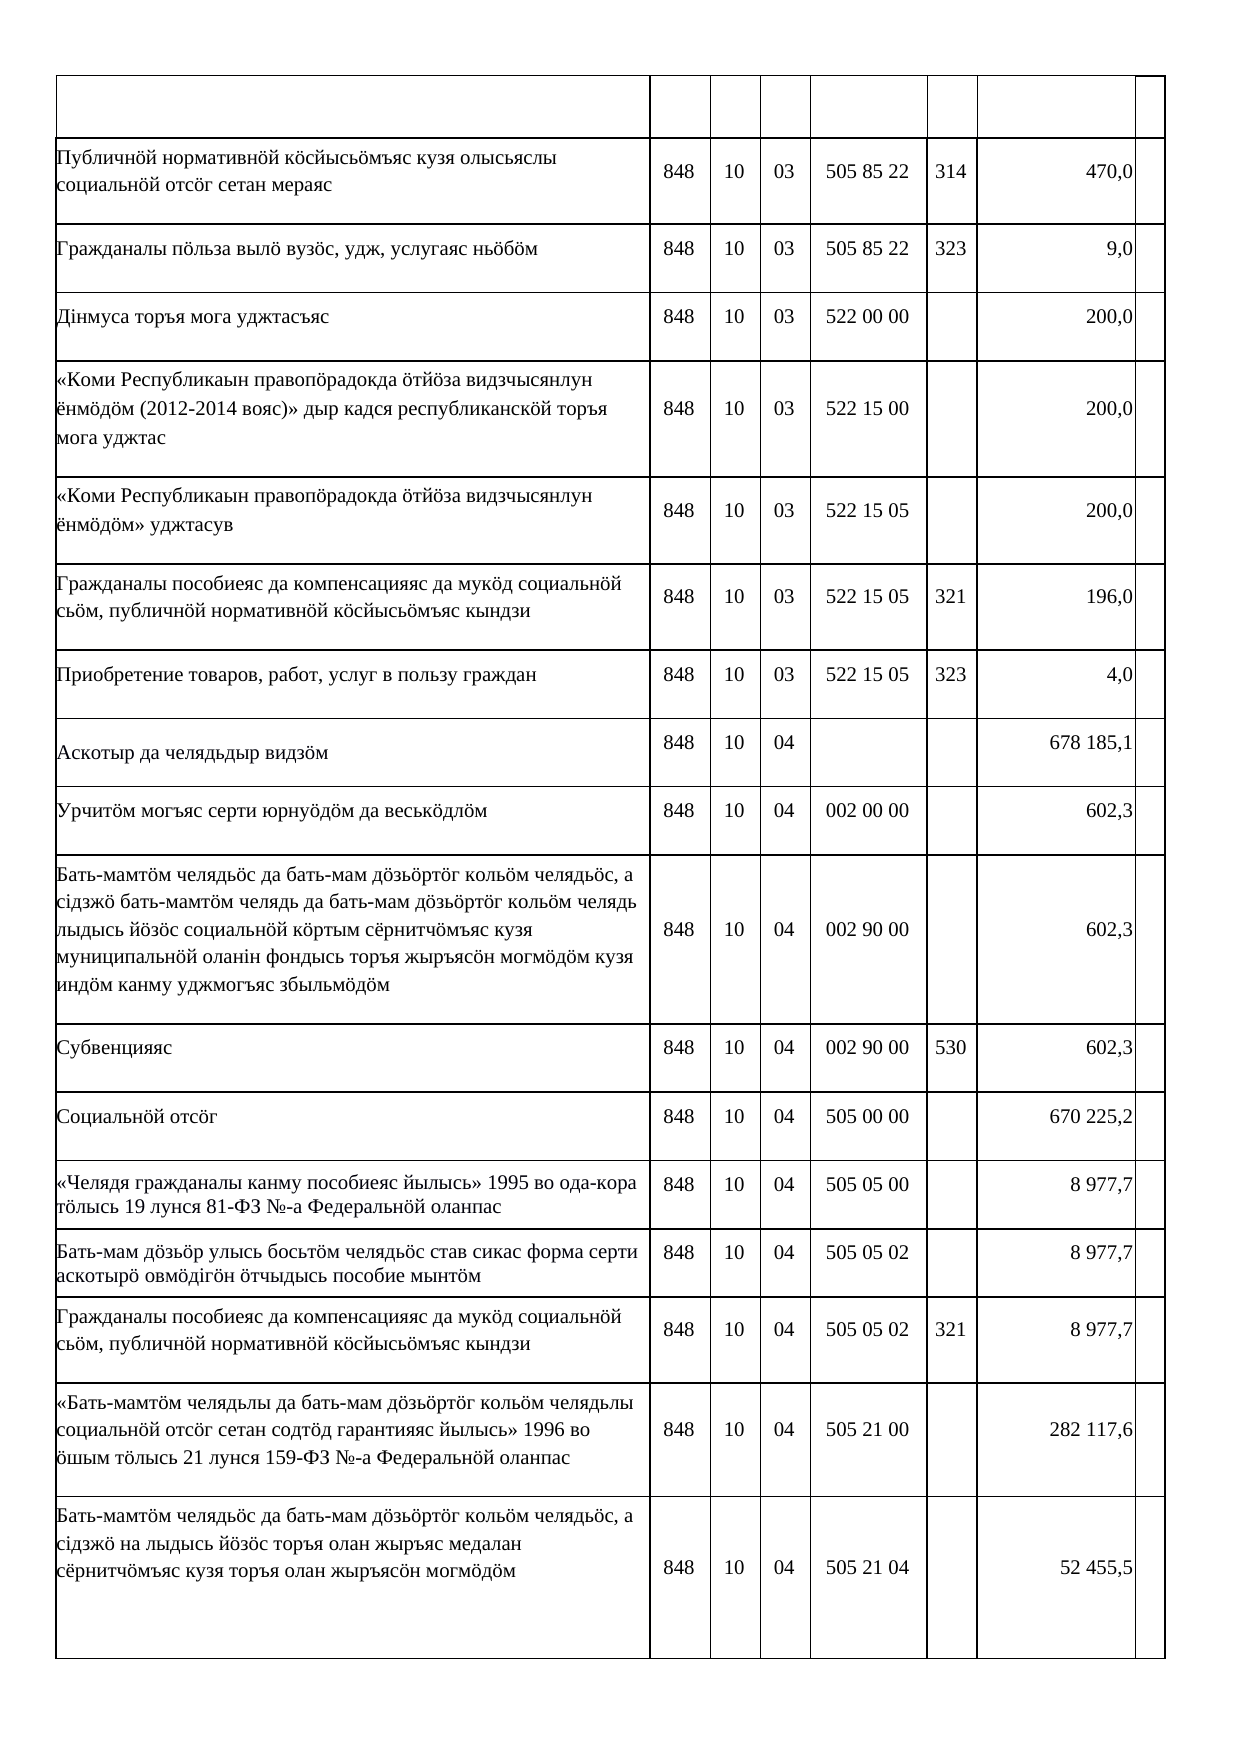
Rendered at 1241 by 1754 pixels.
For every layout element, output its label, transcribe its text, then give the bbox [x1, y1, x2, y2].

table_cell 04 [761, 1497, 810, 1658]
table_cell Социальнӧй отсӧг [57, 1093, 649, 1159]
table_cell 200,0 [978, 362, 1135, 476]
table_cell 03 [761, 225, 810, 292]
table_cell 522 15 05 [811, 651, 926, 717]
table_cell 522 15 05 [811, 478, 926, 563]
table_cell 602,3 [978, 787, 1135, 854]
table_cell 10 [711, 1497, 760, 1658]
table_cell 848 [651, 225, 710, 292]
table_cell [1136, 139, 1164, 223]
table_header [651, 76, 710, 137]
table_cell [928, 293, 976, 360]
table_cell 848 [651, 1093, 710, 1159]
table_cell 522 00 00 [811, 293, 926, 360]
table_cell 670 225,2 [978, 1093, 1135, 1159]
table_cell 678 185,1 [978, 719, 1135, 786]
table_cell «Коми Республикаын правопӧрадокда ӧтйӧза видзчысянлун ёнмӧдӧм (2012-2014 вояс)» дыр кадся республиканскӧй торъя мога уджтас [57, 362, 649, 476]
table_cell [1136, 225, 1164, 292]
table_cell 282 117,6 [978, 1384, 1135, 1496]
table_cell 10 [711, 787, 760, 854]
table_cell «Бать-мамтӧм челядьлы да бать-мам дӧзьӧртӧг кольӧм челядьлы социальнӧй отсӧг сетан содтӧд гарантияяс йылысь» 1996 во ӧшым тӧлысь 21 лунся 159-ФЗ №-а Федеральнӧй оланпас [57, 1384, 649, 1496]
table_cell 002 90 00 [811, 856, 926, 1023]
table_header [1136, 77, 1164, 137]
table_cell 04 [761, 1230, 810, 1296]
table_header [811, 76, 927, 137]
table_cell 522 15 05 [811, 565, 926, 649]
table_cell 03 [761, 362, 810, 476]
table_cell [928, 362, 976, 476]
table_cell Публичнӧй нормативнӧй кӧсйысьӧмъяс кузя олысьяслы социальнӧй отсӧг сетан мераяс [57, 139, 649, 223]
table_cell Бать-мам дӧзьӧр улысь босьтӧм челядьӧс став сикас форма серти аскотырӧ овмӧдігӧн ӧтчыдысь пособие мынтӧм [57, 1230, 649, 1296]
table_cell [1136, 362, 1164, 476]
table_header [928, 76, 977, 137]
table_cell 848 [651, 1230, 710, 1296]
table_cell [1136, 719, 1164, 786]
table_cell 4,0 [978, 651, 1135, 717]
table_cell [1136, 856, 1164, 1023]
table_cell [1136, 1230, 1164, 1296]
table_cell 505 05 00 [811, 1161, 926, 1228]
table_cell 10 [711, 1384, 760, 1496]
table_cell [1136, 1025, 1164, 1091]
table_cell 848 [651, 719, 710, 786]
table_cell Бать-мамтӧм челядьӧс да бать-мам дӧзьӧртӧг кольӧм челядьӧс, а сідзжӧ на лыдысь йӧзӧс торъя олан жыръяс медалан сёрнитчӧмъяс кузя торъя олан жыръясӧн могмӧдӧм [57, 1497, 649, 1658]
table_cell [1136, 1298, 1164, 1382]
table_cell 10 [711, 478, 760, 563]
table_cell 10 [711, 565, 760, 649]
table_cell 848 [651, 565, 710, 649]
table_cell 52 455,5 [978, 1497, 1135, 1658]
table_cell [928, 1161, 976, 1228]
table_cell 03 [761, 139, 810, 223]
table_cell 10 [711, 1230, 760, 1296]
table_cell 848 [651, 478, 710, 563]
table_cell [1136, 478, 1164, 563]
table_cell 10 [711, 362, 760, 476]
table_cell 04 [761, 856, 810, 1023]
table_cell 848 [651, 651, 710, 717]
table_cell Гражданалы пособиеяс да компенсацияяс да мукӧд социальнӧй сьӧм, публичнӧй нормативнӧй кӧсйысьӧмъяс кындзи [57, 565, 649, 649]
table_cell [928, 719, 976, 786]
table_cell 04 [761, 1025, 810, 1091]
table_cell 002 00 00 [811, 787, 926, 854]
table_cell 323 [928, 225, 976, 292]
table_cell Гражданалы пӧльза вылӧ вузӧс, удж, услугаяс ньӧбӧм [57, 225, 649, 292]
table_cell [928, 787, 976, 854]
table_cell 8 977,7 [978, 1298, 1135, 1382]
table_cell 10 [711, 225, 760, 292]
table_cell 04 [761, 1384, 810, 1496]
table_cell 10 [711, 651, 760, 717]
table_cell [1136, 651, 1164, 717]
table_cell [1136, 787, 1164, 854]
table_cell [1136, 1161, 1164, 1228]
table_cell 10 [711, 1093, 760, 1159]
table_cell 8 977,7 [978, 1230, 1135, 1296]
table_cell Субвенцияяс [57, 1025, 649, 1091]
table_cell 200,0 [978, 478, 1135, 563]
table_cell 196,0 [978, 565, 1135, 649]
table_cell [928, 1384, 976, 1496]
table_cell 505 05 02 [811, 1230, 926, 1296]
table_cell 200,0 [978, 293, 1135, 360]
table_header [978, 76, 1135, 137]
table_cell 522 15 00 [811, 362, 926, 476]
table_cell 10 [711, 1025, 760, 1091]
table_cell 10 [711, 293, 760, 360]
table_cell 03 [761, 651, 810, 717]
table_cell 848 [651, 856, 710, 1023]
table_cell 04 [761, 1298, 810, 1382]
table_cell 9,0 [978, 225, 1135, 292]
table_cell [1136, 1093, 1164, 1159]
table_cell 848 [651, 1161, 710, 1228]
table_cell 848 [651, 1497, 710, 1658]
table_cell 03 [761, 293, 810, 360]
table_cell 505 05 02 [811, 1298, 926, 1382]
table_cell 505 21 04 [811, 1497, 926, 1658]
table_cell «Челядя гражданалы канму пособиеяс йылысь» 1995 во ода-кора тӧлысь 19 лунся 81-ФЗ №-а Федеральнӧй оланпас [57, 1161, 649, 1228]
table_cell Приобретение товаров, работ, услуг в пользу граждан [57, 651, 649, 717]
table_cell Бать-мамтӧм челядьӧс да бать-мам дӧзьӧртӧг кольӧм челядьӧс, а сідзжӧ бать-мамтӧм челядь да бать-мам дӧзьӧртӧг кольӧм челядь лыдысь йӧзӧс социальнӧй кӧртым сёрнитчӧмъяс кузя муниципальнӧй оланін фондысь торъя жыръясӧн могмӧдӧм кузя индӧм канму уджмогъяс збыльмӧдӧм [57, 856, 649, 1023]
table_cell 848 [651, 1298, 710, 1382]
table_cell 10 [711, 856, 760, 1023]
table_cell [1136, 565, 1164, 649]
table_cell 505 85 22 [811, 225, 926, 292]
table_cell [1136, 293, 1164, 360]
table_cell 602,3 [978, 856, 1135, 1023]
table_cell Гражданалы пособиеяс да компенсацияяс да мукӧд социальнӧй сьӧм, публичнӧй нормативнӧй кӧсйысьӧмъяс кындзи [57, 1298, 649, 1382]
table_cell Аскотыр да челядьдыр видзӧм [57, 719, 649, 786]
table_header [711, 76, 760, 137]
table_cell 04 [761, 1161, 810, 1228]
table_cell 04 [761, 719, 810, 786]
table_cell Дінмуса торъя мога уджтасъяс [57, 293, 649, 360]
table_cell 10 [711, 719, 760, 786]
table_cell 8 977,7 [978, 1161, 1135, 1228]
table_cell 10 [711, 1161, 760, 1228]
table_cell Урчитӧм могъяс серти юрнуӧдӧм да веськӧдлӧм [57, 787, 649, 854]
table_cell [811, 719, 926, 786]
table_cell 323 [928, 651, 976, 717]
table_cell 314 [928, 139, 976, 223]
table_cell 470,0 [978, 139, 1135, 223]
table_cell 505 00 00 [811, 1093, 926, 1159]
table_cell [928, 1497, 976, 1658]
table_cell 321 [928, 565, 976, 649]
table_cell [928, 1093, 976, 1159]
table_cell 04 [761, 787, 810, 854]
table_cell 848 [651, 1025, 710, 1091]
table_cell 321 [928, 1298, 976, 1382]
table_cell 505 21 00 [811, 1384, 926, 1496]
table_cell [928, 856, 976, 1023]
table_cell [928, 1230, 976, 1296]
table_cell 505 85 22 [811, 139, 926, 223]
table_cell 848 [651, 293, 710, 360]
table_cell 10 [711, 139, 760, 223]
table_header [761, 76, 810, 137]
table_header [57, 76, 649, 137]
table_cell 03 [761, 565, 810, 649]
table_cell 530 [928, 1025, 976, 1091]
table_cell «Коми Республикаын правопӧрадокда ӧтйӧза видзчысянлун ёнмӧдӧм» уджтасув [57, 478, 649, 563]
table_cell [1136, 1497, 1164, 1658]
table_cell [1136, 1384, 1164, 1496]
table_cell 848 [651, 139, 710, 223]
table_cell [928, 478, 976, 563]
table_cell 848 [651, 787, 710, 854]
table_cell 04 [761, 1093, 810, 1159]
table_cell 03 [761, 478, 810, 563]
table_cell 10 [711, 1298, 760, 1382]
table_cell 602,3 [978, 1025, 1135, 1091]
table_cell 002 90 00 [811, 1025, 926, 1091]
table_cell 848 [651, 362, 710, 476]
table_cell 848 [651, 1384, 710, 1496]
